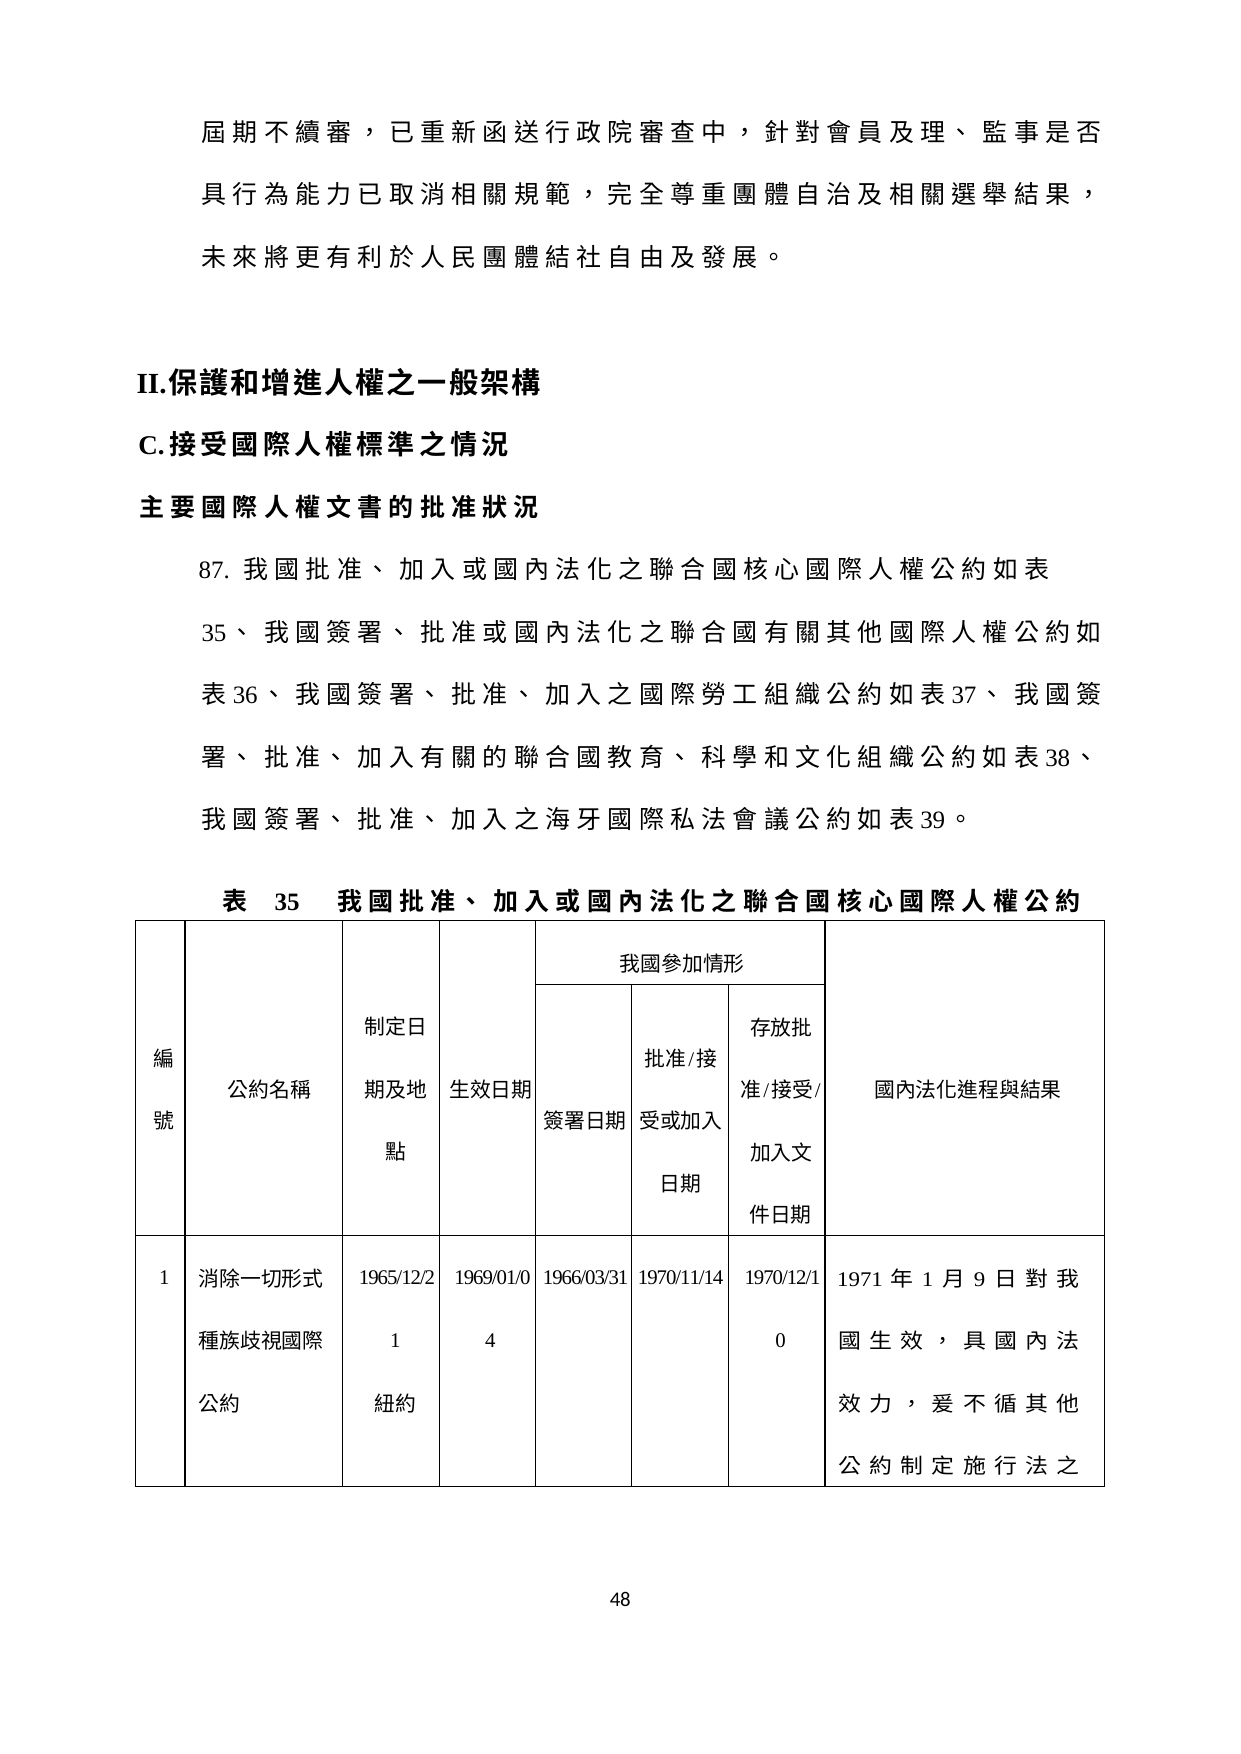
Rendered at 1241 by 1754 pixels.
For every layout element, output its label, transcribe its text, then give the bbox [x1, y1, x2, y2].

table_cell 消除一切形式種族歧視國際公約 [186, 1236, 342, 1486]
table_header 國內法化進程與結果 [826, 921, 1104, 1234]
table_header 制定日期及地點 [343, 921, 439, 1234]
subtitle II.保護和增進人權之一般架構 [136, 339, 1104, 401]
table_cell 1965/12/21 紐約 [343, 1236, 439, 1486]
table_cell 1 [136, 1236, 184, 1486]
table_cell 簽署日期 [536, 985, 631, 1234]
table_cell 批准/接受或加入日期 [632, 985, 728, 1234]
table_header 公約名稱 [186, 921, 342, 1234]
subtitle C.接受國際人權標準之情況 [136, 401, 1104, 464]
table_cell 1969/01/04 [440, 1236, 535, 1486]
table_cell 1970/12/10 [729, 1236, 824, 1486]
table_cell 1971年1月9日對我國生效，具國內法效力，爰不循其他公約制定施行法之 [826, 1236, 1104, 1486]
list 屆期不續審，已重新函送行政院審查中，針對會員及理、監事是否具行為能力已取消相關規範，完全尊重團體自治及相關選舉結果，未來將更有利於人民團體結社自由及發展。 [189, 89, 1104, 276]
subtitle 主要國際人權文書的批准狀況 [136, 464, 1104, 526]
table_header 我國參加情形 [536, 921, 824, 983]
table_cell 1966/03/31 [536, 1236, 631, 1486]
text 表 35 我國批准、加入或國內法化之聯合國核心國際人權公約 [189, 857, 1104, 920]
list 我國批准、加入或國內法化之聯合國核心國際人權公約如表35、我國簽署、批准或國內法化之聯合國有關其他國際人權公約如表36、我國簽署、批准、加入之國際勞工組織公約如表37、我國簽署、批准、加入有關的聯合國教育、科學和文化組織公約如表38、我國簽署、批准、加入之海牙國際私法會議公約如表39。 [189, 526, 1104, 839]
table_cell 存放批准/接受/加入文件日期 [729, 985, 824, 1234]
table_header 編號 [136, 921, 184, 1234]
table_header 生效日期 [440, 921, 535, 1234]
table_cell 1970/11/14 [632, 1236, 728, 1486]
